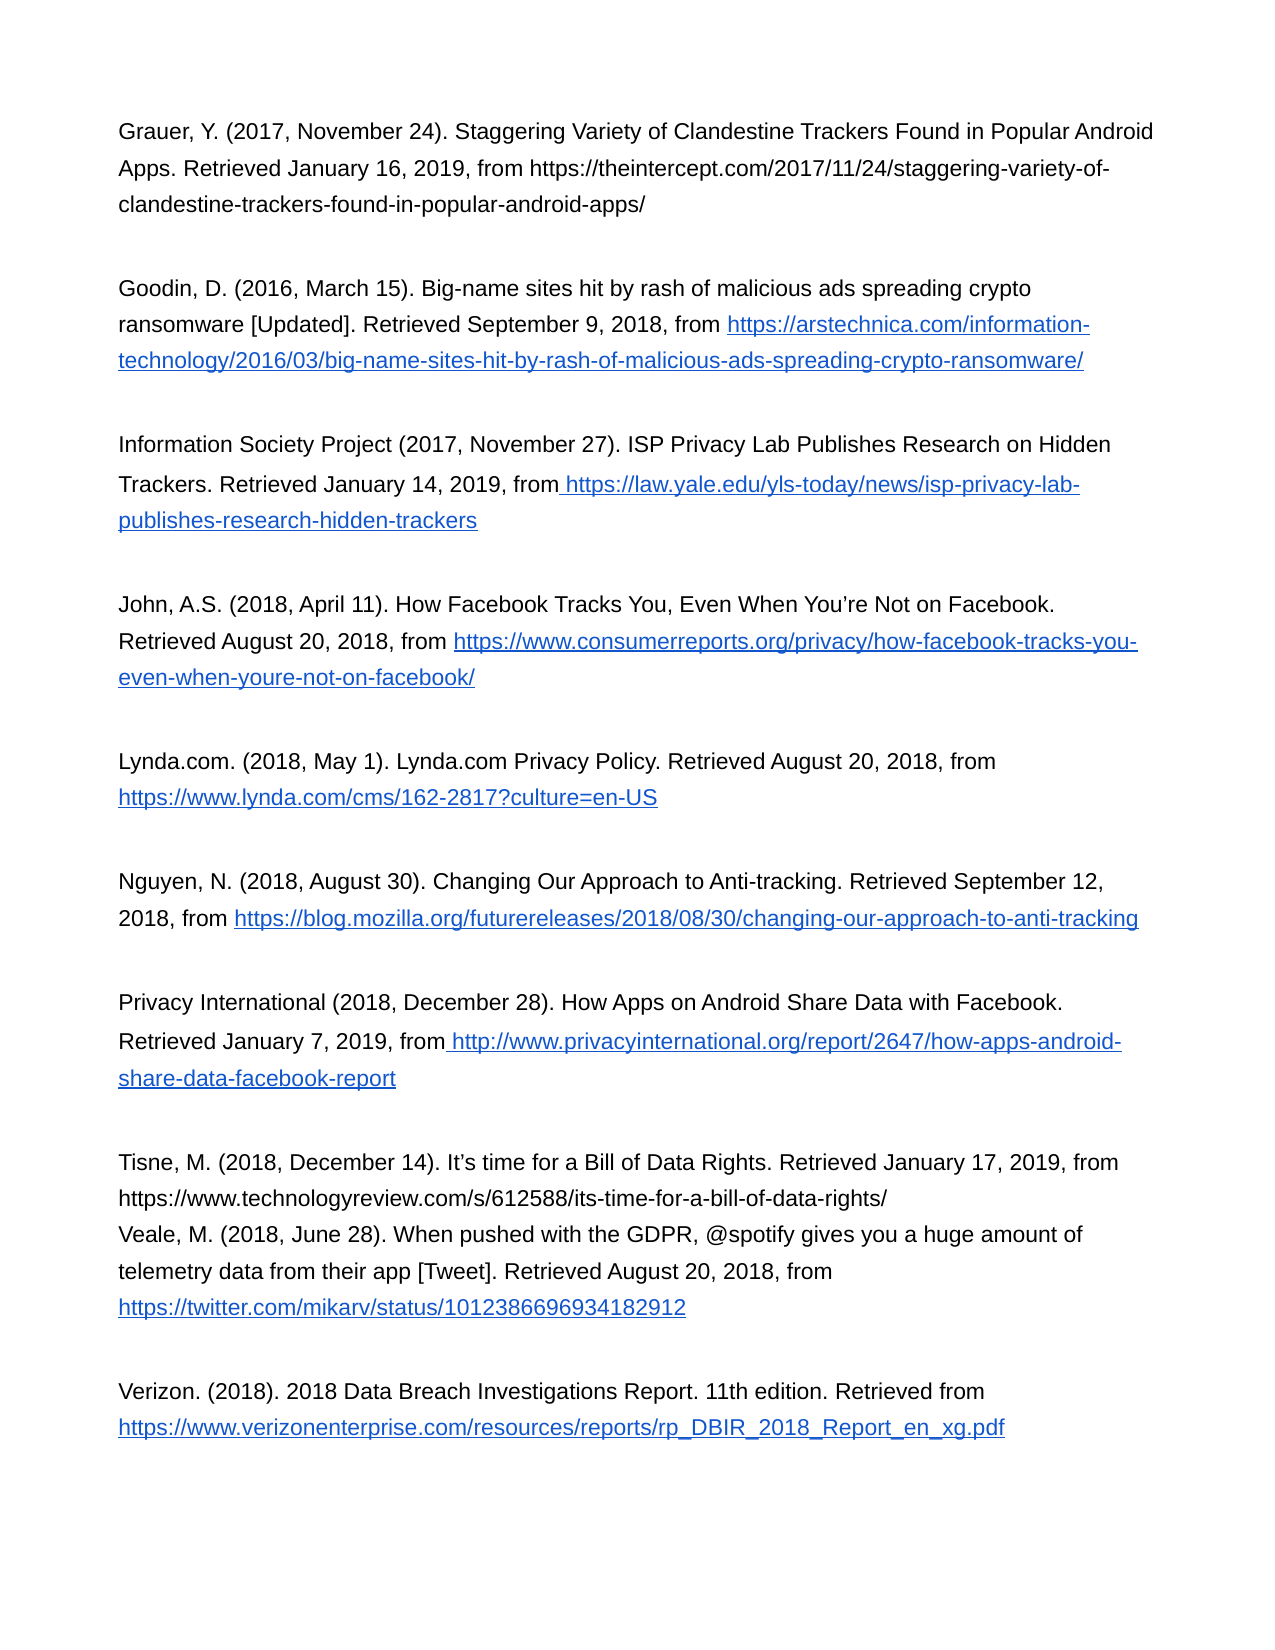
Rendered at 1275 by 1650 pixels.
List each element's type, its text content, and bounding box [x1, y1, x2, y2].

text Verizon. (2018). 2018 Data Breach Investigations Report. 11th edition. Retrieved from https://www.verizonenterprise.com/resources/reports/rp_DBIR_2018_Report_en_xg.pdf [118, 1378, 1157, 1441]
text Veale, M. (2018, June 28). When pushed with the GDPR, @spotify gives you a huge amount of telemetry data from their app [Tweet]. Retrieved August 20, 2018, from https://twitter.com/mikarv/status/1012386696934182912 [118, 1221, 1157, 1320]
text Grauer, Y. (2017, November 24). Staggering Variety of Clandestine Trackers Found in Popular Android Apps. Retrieved January 16, 2019, from https://theintercept.com/2017/11/24/staggering-variety-of-clandestine-trackers-found-in-popular-android-apps/ [118, 118, 1157, 217]
text Nguyen, N. (2018, August 30). Changing Our Approach to Anti-tracking. Retrieved September 12, 2018, from https://blog.mozilla.org/futurereleases/2018/08/30/changing-our-approach-to-anti-tracking [118, 868, 1157, 931]
text Goodin, D. (2016, March 15). Big-name sites hit by rash of malicious ads spreading crypto ransomware [Updated]. Retrieved September 9, 2018, from https://arstechnica.com/information-technology/2016/03/big-name-sites-hit-by-rash-of-malicious-ads-spreading-crypto-ransomware/ [118, 275, 1157, 374]
text Tisne, M. (2018, December 14). It’s time for a Bill of Data Rights. Retrieved January 17, 2019, from https://www.technologyreview.com/s/612588/its-time-for-a-bill-of-data-rights/ [118, 1148, 1157, 1211]
text Privacy International (2018, December 28). How Apps on Android Share Data with Facebook. Retrieved January 7, 2019, from http://www.privacyinternational.org/report/2647/how-apps-android-share-data-facebook-report [118, 989, 1157, 1091]
text Information Society Project (2017, November 27). ISP Privacy Lab Publishes Research on Hidden Trackers. Retrieved January 14, 2019, from https://law.yale.edu/yls-today/news/isp-privacy-lab-publishes-research-hidden-trackers [118, 431, 1157, 534]
text Lynda.com. (2018, May 1). Lynda.com Privacy Policy. Retrieved August 20, 2018, from https://www.lynda.com/cms/162-2817?culture=en-US [118, 748, 1157, 811]
text John, A.S. (2018, April 11). How Facebook Tracks You, Even When You’re Not on Facebook. Retrieved August 20, 2018, from https://www.consumerreports.org/privacy/how-facebook-tracks-you-even-when-youre-not-on-facebook/ [118, 591, 1157, 690]
